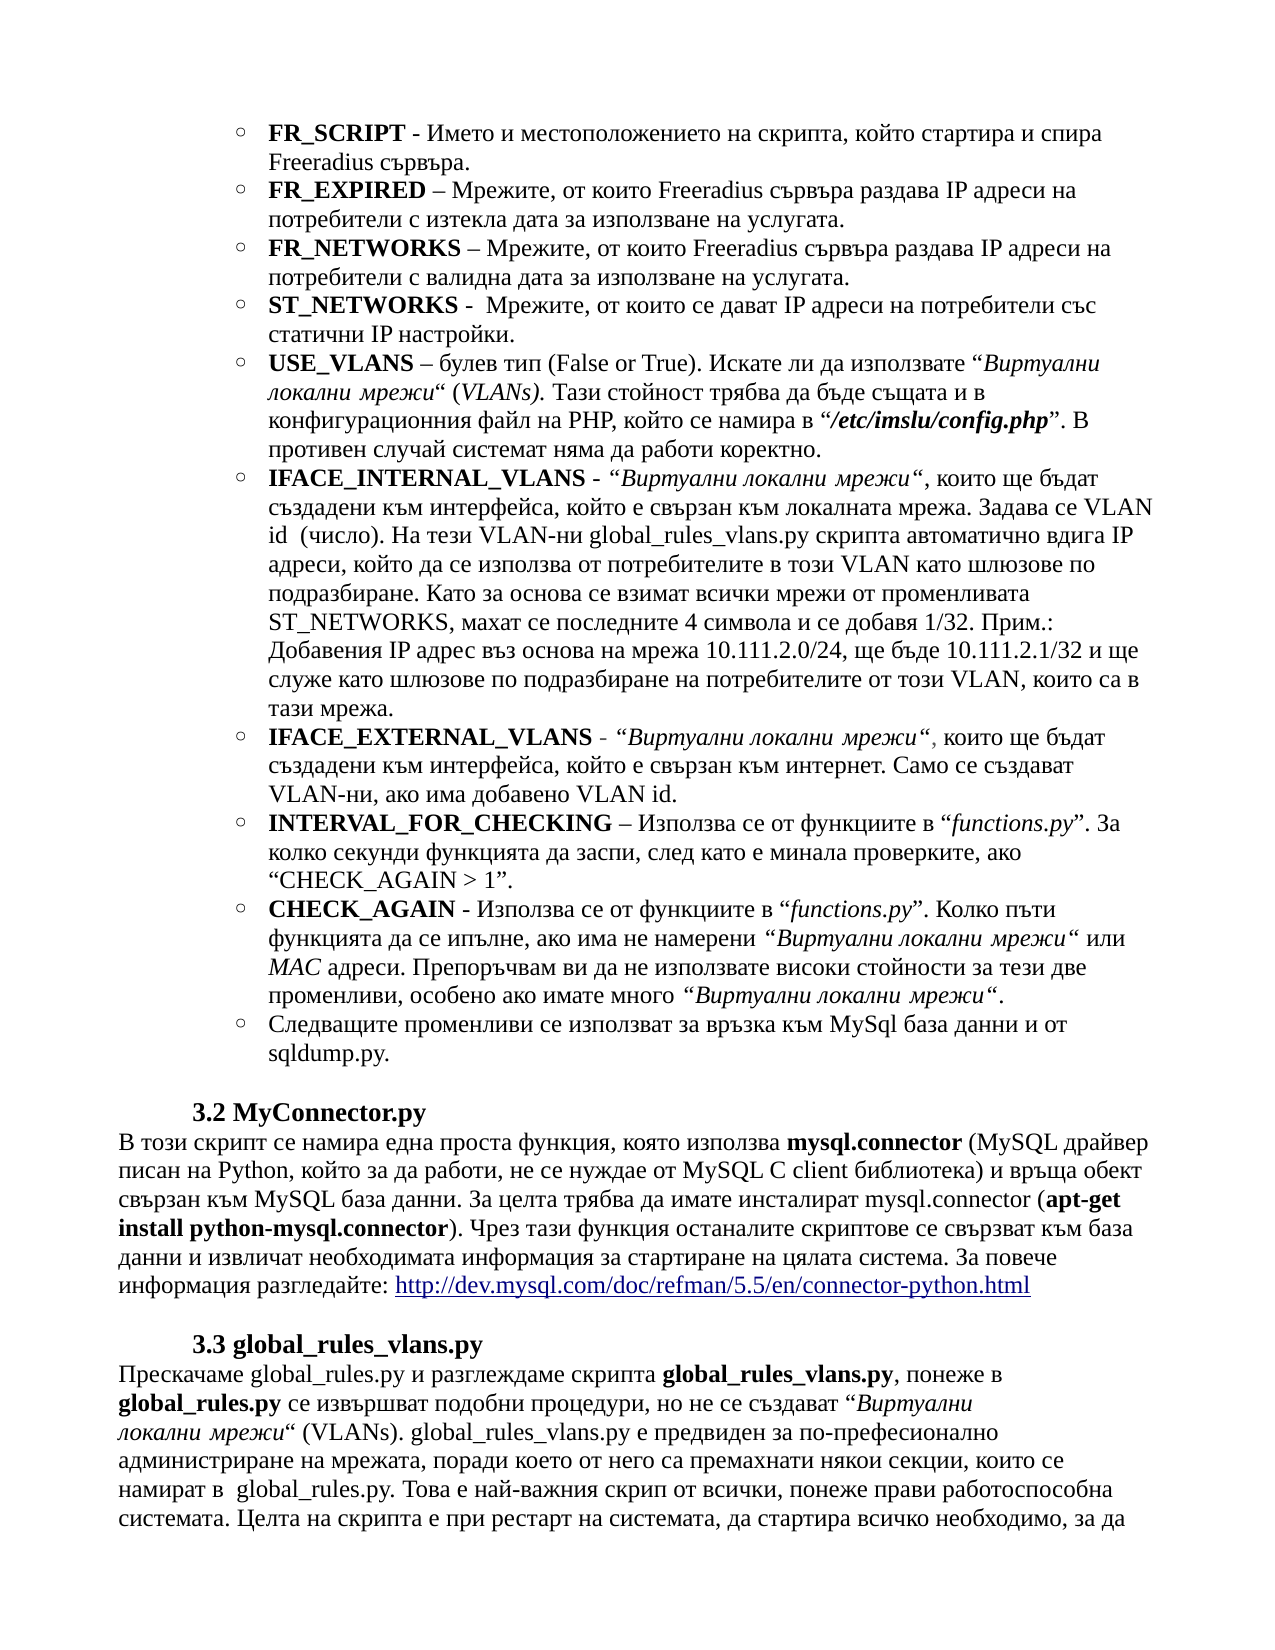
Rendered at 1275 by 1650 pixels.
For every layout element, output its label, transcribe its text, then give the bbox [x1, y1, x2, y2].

list 3.2 MyConnector.py [154, 1096, 1157, 1127]
list USE_VLANS – булев тип (False or True). Искате ли да използвате “Виртуални локални мрежи“ (VLANs). Тази стойност трябва да бъде същата и в конфигурационния файл на PHP, който се намира в “/etc/imslu/config.php”. В противен случай системат няма да работи коректно. [231, 348, 1157, 463]
list FR_NETWORKS – Мрежите, от които Freeradius сървъра раздава IP адреси на потребители с валидна дата за използване на услугата. [231, 233, 1157, 291]
list Следващите променливи се използват за връзка към MySql база данни и от sqldump.py. [231, 1009, 1157, 1067]
text Прескачаме global_rules.py и разглеждаме скрипта global_rules_vlans.py, понеже в global_rules.py се извършват подобни процедури, но не се създават “Виртуални локални мрежи“ (VLANs). global_rules_vlans.py е предвиден за по-префесионално администриране на мрежата, поради което от него са премахнати някои секции, които се намират в global_rules.py. Това е най-важния скрип от всички, понеже прави работоспособна системата. Целта на скрипта е при рестарт на системата, да стартира всичко необходимо, за да [118, 1359, 1157, 1532]
list IFACE_INTERNAL_VLANS - “Виртуални локални мрежи“, които ще бъдат създадени към интерфейса, който е свързан към локалната мрежа. Задава се VLAN id (число). На тези VLAN-ни global_rules_vlans.py скрипта автоматично вдига IP адреси, който да се използва от потребителите в този VLAN като шлюзове по подразбиране. Като за основа се взимат всички мрежи от променливата ST_NETWORKS, махат се последните 4 символа и се добавя 1/32. Прим.: Добавения IP адрес въз основа на мрежа 10.111.2.0/24, ще бъде 10.111.2.1/32 и ще служе като шлюзове по подразбиране на потребителите от този VLAN, които са в тази мрежа. [231, 463, 1157, 722]
list FR_SCRIPT - Името и местоположението на скрипта, който стартира и спира Freeradius сървъра. [231, 118, 1157, 176]
list ST_NETWORKS - Мрежите, от които се дават IP адреси на потребители със статични IP настройки. [231, 291, 1157, 348]
list IFACE_EXTERNAL_VLANS - “Виртуални локални мрежи“, които ще бъдат създадени към интерфейса, който е свързан към интернет. Само се създават VLAN-ни, ако има добавено VLAN id. [231, 722, 1157, 808]
list FR_EXPIRED – Мрежите, от които Freeradius сървъра раздава IP адреси на потребители с изтекла дата за използване на услугата. [231, 176, 1157, 233]
list INTERVAL_FOR_CHECKING – Използва се от функциите в “functions.py”. За колко секунди функцията да заспи, след като е минала проверките, ако “CHECK_AGAIN > 1”. [231, 808, 1157, 894]
list CHECK_AGAIN - Използва се от функциите в “functions.py”. Колко пъти функцията да се ипълне, ако има не намерени “Виртуални локални мрежи“ или MAC адреси. Препоръчвам ви да не използвате високи стойности за тези две променливи, особено ако имате много “Виртуални локални мрежи“. [231, 894, 1157, 1009]
list 3.3 global_rules_vlans.py [154, 1328, 1157, 1359]
text В този скрипт се намира една проста функция, която използва mysql.connector (MySQL драйвер писан на Python, който за да работи, не се нуждае от MySQL C client библиотека) и връща обект свързан към MySQL база данни. За целта трябва да имате инсталират mysql.connector (apt-get install python-mysql.connector). Чрез тази функция останалите скриптове се свързват към база данни и извличат необходимата информация за стартиране на цялата система. За повече информация разгледайте: http://dev.mysql.com/doc/refman/5.5/en/connector-python.html [118, 1127, 1157, 1299]
